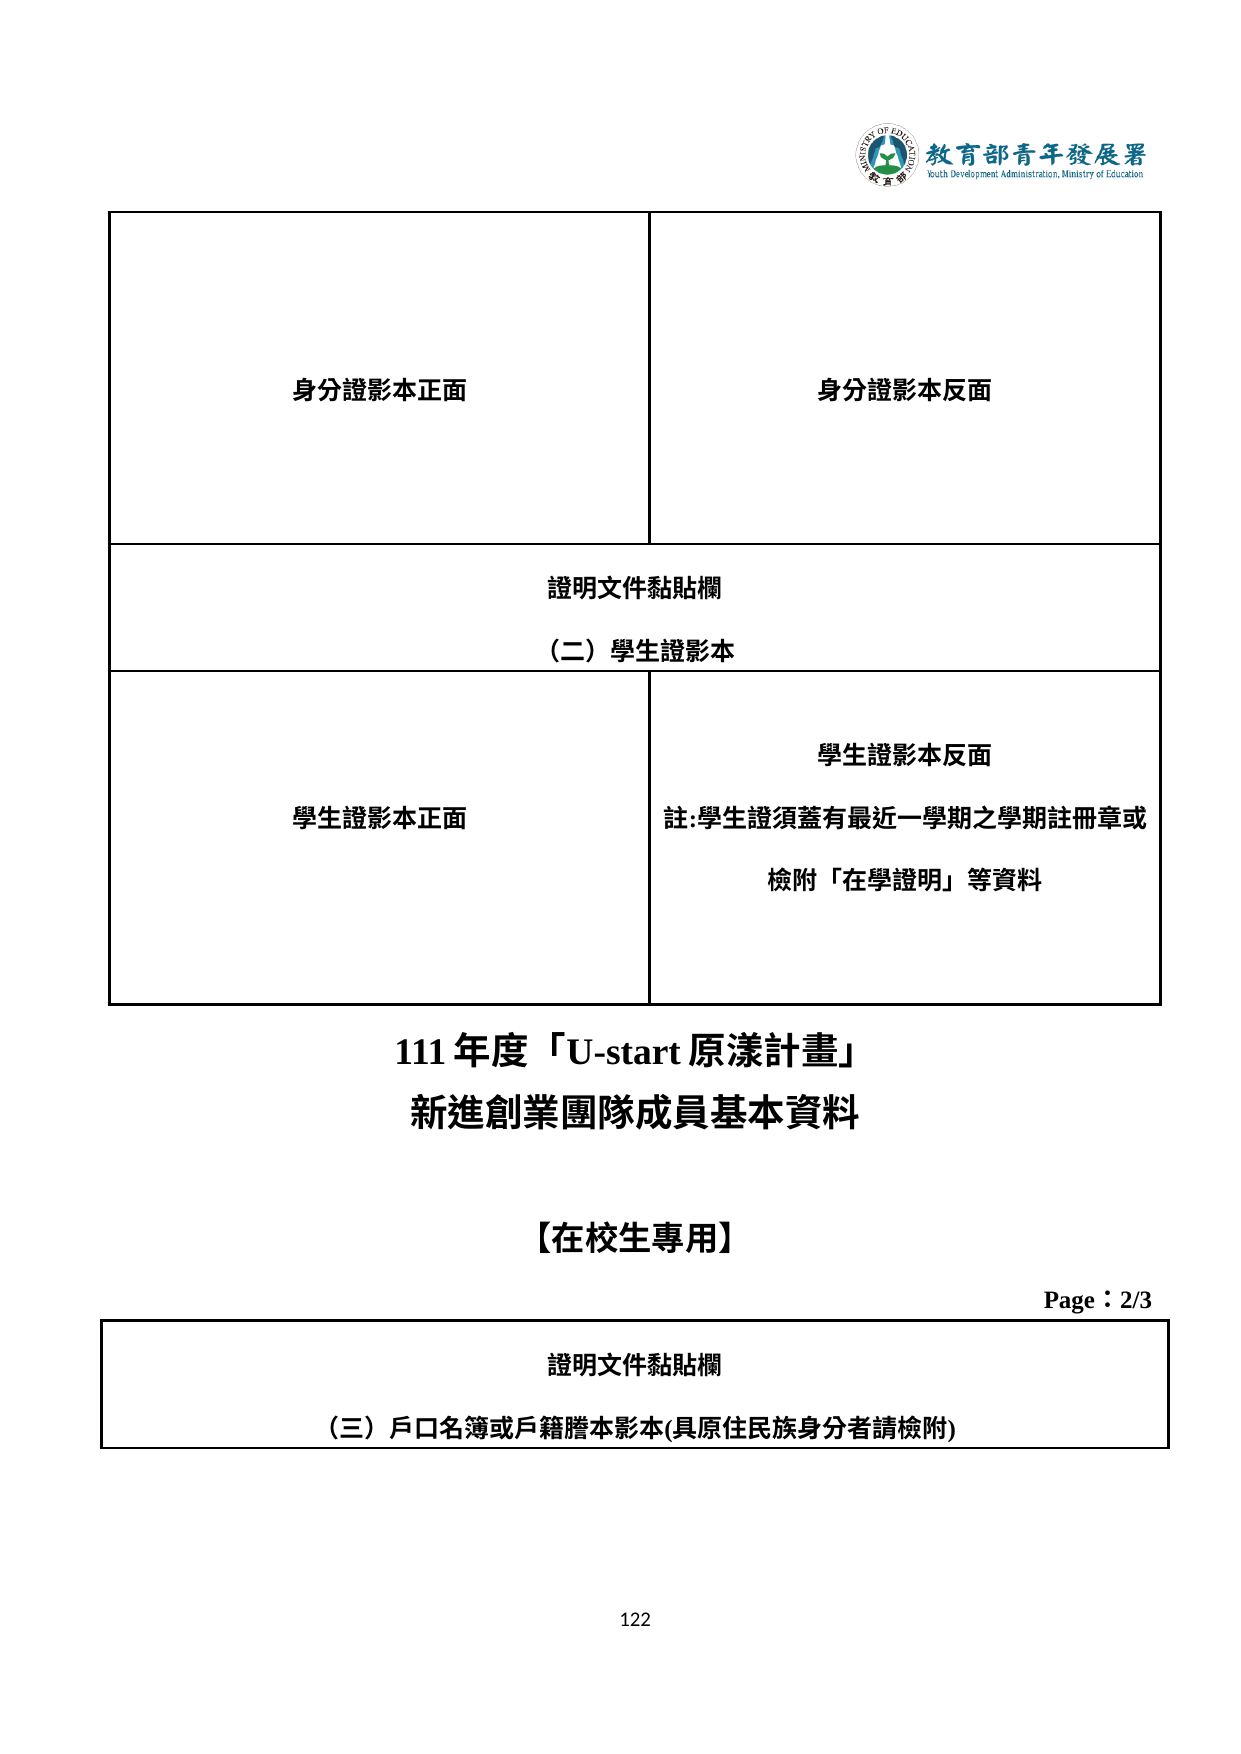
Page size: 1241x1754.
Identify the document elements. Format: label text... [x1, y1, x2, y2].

table_header 證明文件黏貼欄 （三）戶口名簿或戶籍謄本影本(具原住民族身分者請檢附) [103, 1322, 1167, 1447]
table_cell 證明文件黏貼欄 （二）學生證影本 [111, 545, 1159, 670]
table_cell 學生證影本反面 註:學生證須蓋有最近一學期之學期註冊章或檢附「在學證明」等資料 [651, 672, 1159, 1003]
table_cell 身分證影本反面 [651, 213, 1159, 543]
text Page：2/3 [118, 1256, 1152, 1319]
table_cell 學生證影本正面 [111, 672, 648, 1003]
text 【在校生專用】 [118, 1194, 1152, 1256]
text 新進創業團隊成員基本資料 [118, 1069, 1152, 1131]
text 111年度「U-start原漾計畫」 [118, 1006, 1152, 1069]
table_cell 身分證影本正面 [111, 213, 648, 543]
